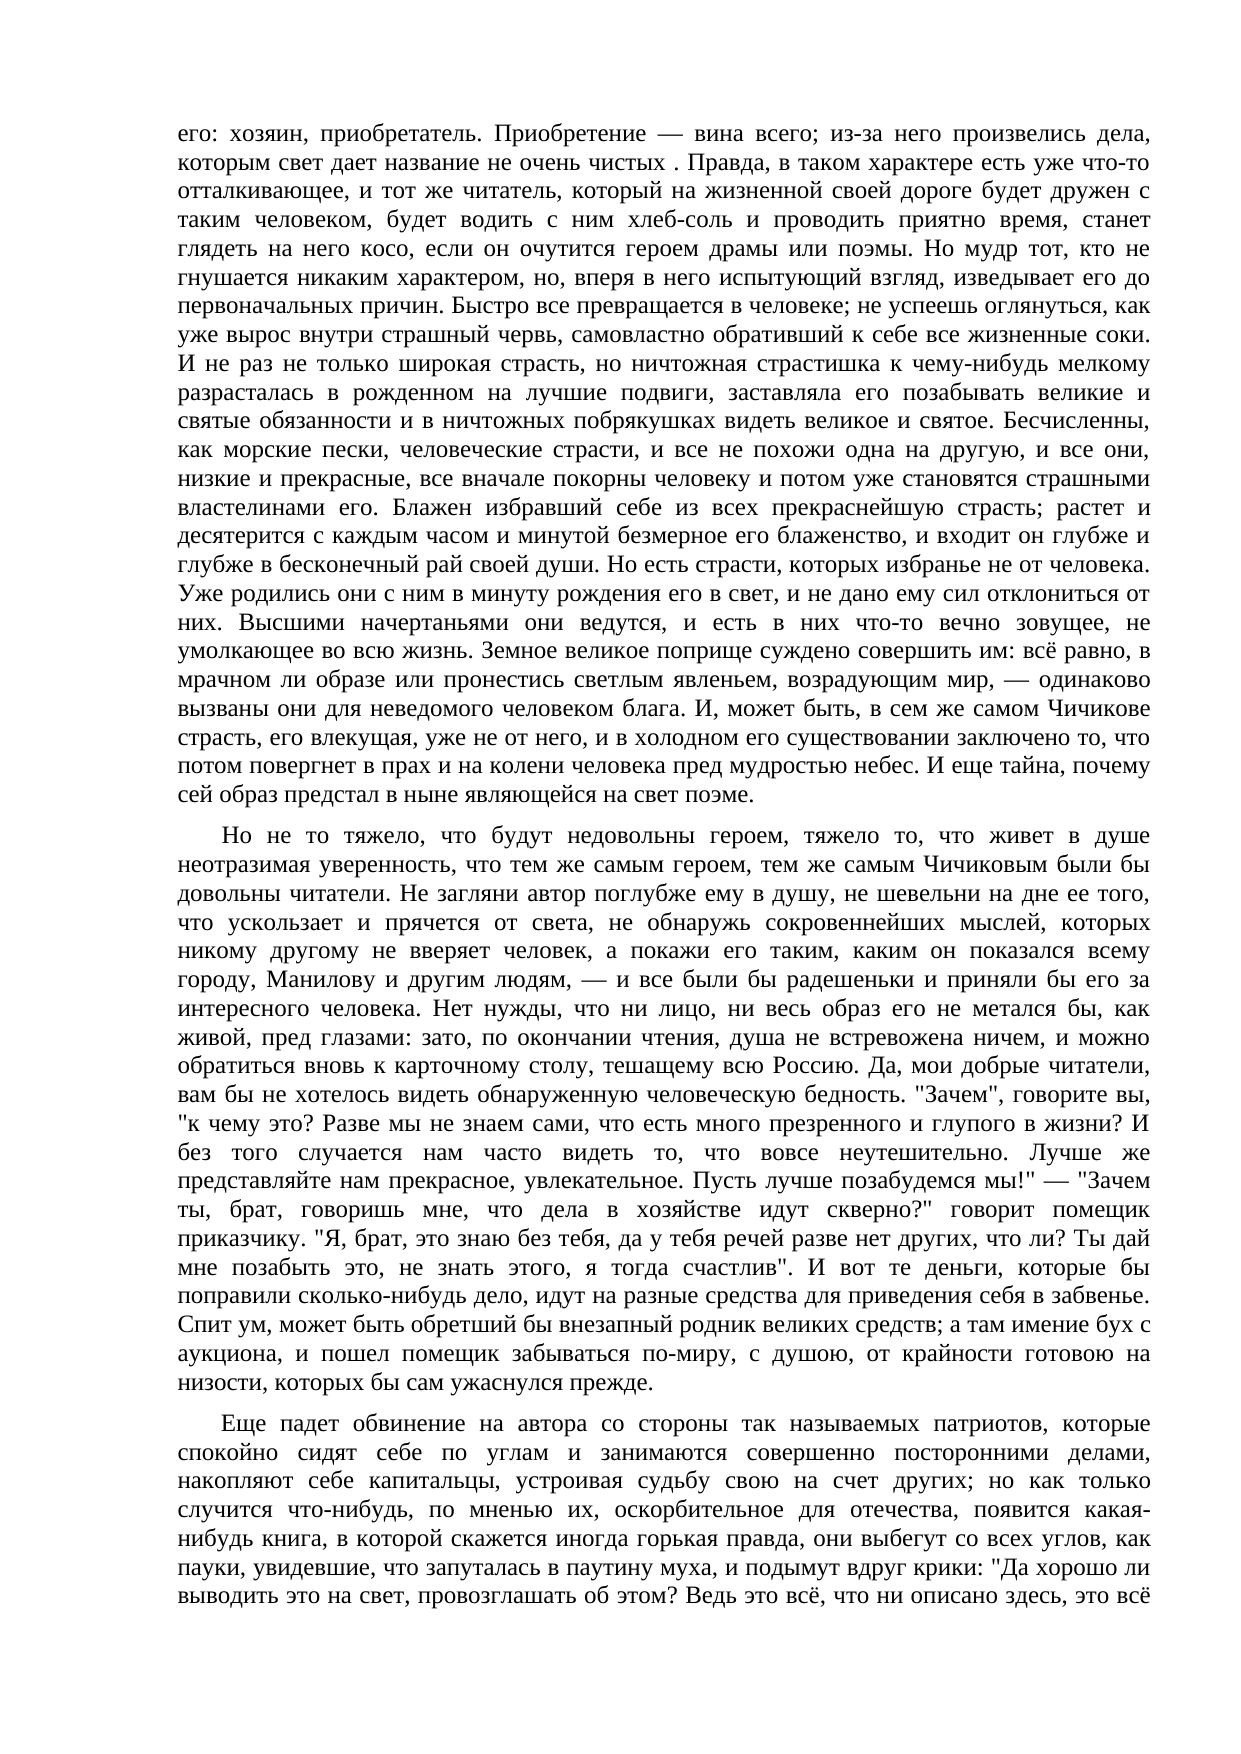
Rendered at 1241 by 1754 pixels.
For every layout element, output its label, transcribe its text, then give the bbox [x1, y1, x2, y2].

text его: хозяин, приобретатель. Приобретение — вина всего; из-за него произвелись дела, которым свет дает название не очень чистых . Правда, в таком характере есть уже что-то отталкивающее, и тот же читатель, который на жизненной своей дороге будет дружен с таким человеком, будет водить с ним хлеб-соль и проводить приятно время, станет глядеть на него косо, если он очутится героем драмы или поэмы. Но мудр тот, кто не гнушается никаким характером, но, вперя в него испытующий взгляд, изведывает его до первоначальных причин. Быстро все превращается в человеке; не успеешь оглянуться, как уже вырос внутри страшный червь, самовластно обративший к себе все жизненные соки. И не раз не только широкая страсть, но ничтожная страстишка к чему-нибудь мелкому разрасталась в рожденном на лучшие подвиги, заставляла его позабывать великие и святые обязанности и в ничтожных побрякушках видеть великое и святое. Бесчисленны, как морские пески, человеческие страсти, и все не похожи одна на другую, и все они, низкие и прекрасные, все вначале покорны человеку и потом уже становятся страшными властелинами его. Блажен избравший себе из всех прекраснейшую страсть; растет и десятерится с каждым часом и минутой безмерное его блаженство, и входит он глубже и глубже в бесконечный рай своей души. Но есть страсти, которых избранье не от человека. Уже родились они с ним в минуту рождения его в свет, и не дано ему сил отклониться от них. Высшими начертаньями они ведутся, и есть в них что-то вечно зовущее, не умолкающее во всю жизнь. Земное великое поприще суждено совершить им: всё равно, в мрачном ли образе или пронестись светлым явленьем, возрадующим мир, — одинаково вызваны они для неведомого человеком блага. И, может быть, в сем же самом Чичикове страсть, его влекущая, уже не от него, и в холодном его существовании заключено то, что потом повергнет в прах и на колени человека пред мудростью небес. И еще тайна, почему сей образ предстал в ныне являющейся на свет поэме. [177, 118, 1152, 808]
text Еще падет обвинение на автора со стороны так называемых патриотов, которые спокойно сидят себе по углам и занимаются совершенно посторонними делами, накопляют себе капитальцы, устроивая судьбу свою на счет других; но как только случится что-нибудь, по мненью их, оскорбительное для отечества, появится какая-нибудь книга, в которой скажется иногда горькая правда, они выбегут со всех углов, как пауки, увидевшие, что запуталась в паутину муха, и подымут вдруг крики: "Да хорошо ли выводить это на свет, провозглашать об этом? Ведь это всё, что ни описано здесь, это всё [177, 1408, 1152, 1609]
text Но не то тяжело, что будут недовольны героем, тяжело то, что живет в душе неотразимая уверенность, что тем же самым героем, тем же самым Чичиковым были бы довольны читатели. Не загляни автор поглубже ему в душу, не шевельни на дне ее того, что ускользает и прячется от света, не обнаружь сокровеннейших мыслей, которых никому другому не вверяет человек, а покажи его таким, каким он показался всему городу, Манилову и другим людям, — и все были бы радешеньки и приняли бы его за интересного человека. Нет нужды, что ни лицо, ни весь образ его не метался бы, как живой, пред глазами: зато, по окончании чтения, душа не встревожена ничем, и можно обратиться вновь к карточному столу, тешащему всю Россию. Да, мои добрые читатели, вам бы не хотелось видеть обнаруженную человеческую бедность. "Зачем", говорите вы, "к чему это? Разве мы не знаем сами, что есть много презренного и глупого в жизни? И без того случается нам часто видеть то, что вовсе неутешительно. Лучше же представляйте нам прекрасное, увлекательное. Пусть лучше позабудемся мы!" — "Зачем ты, брат, говоришь мне, что дела в хозяйстве идут скверно?" говорит помещик приказчику. "Я, брат, это знаю без тебя, да у тебя речей разве нет других, что ли? Ты дай мне позабыть это, не знать этого, я тогда счастлив". И вот те деньги, которые бы поправили сколько-нибудь дело, идут на разные средства для приведения себя в забвенье. Спит ум, может быть обретший бы внезапный родник великих средств; а там имение бух с аукциона, и пошел помещик забываться по-миру, с душою, от крайности готовою на низости, которых бы сам ужаснулся прежде. [177, 821, 1152, 1396]
